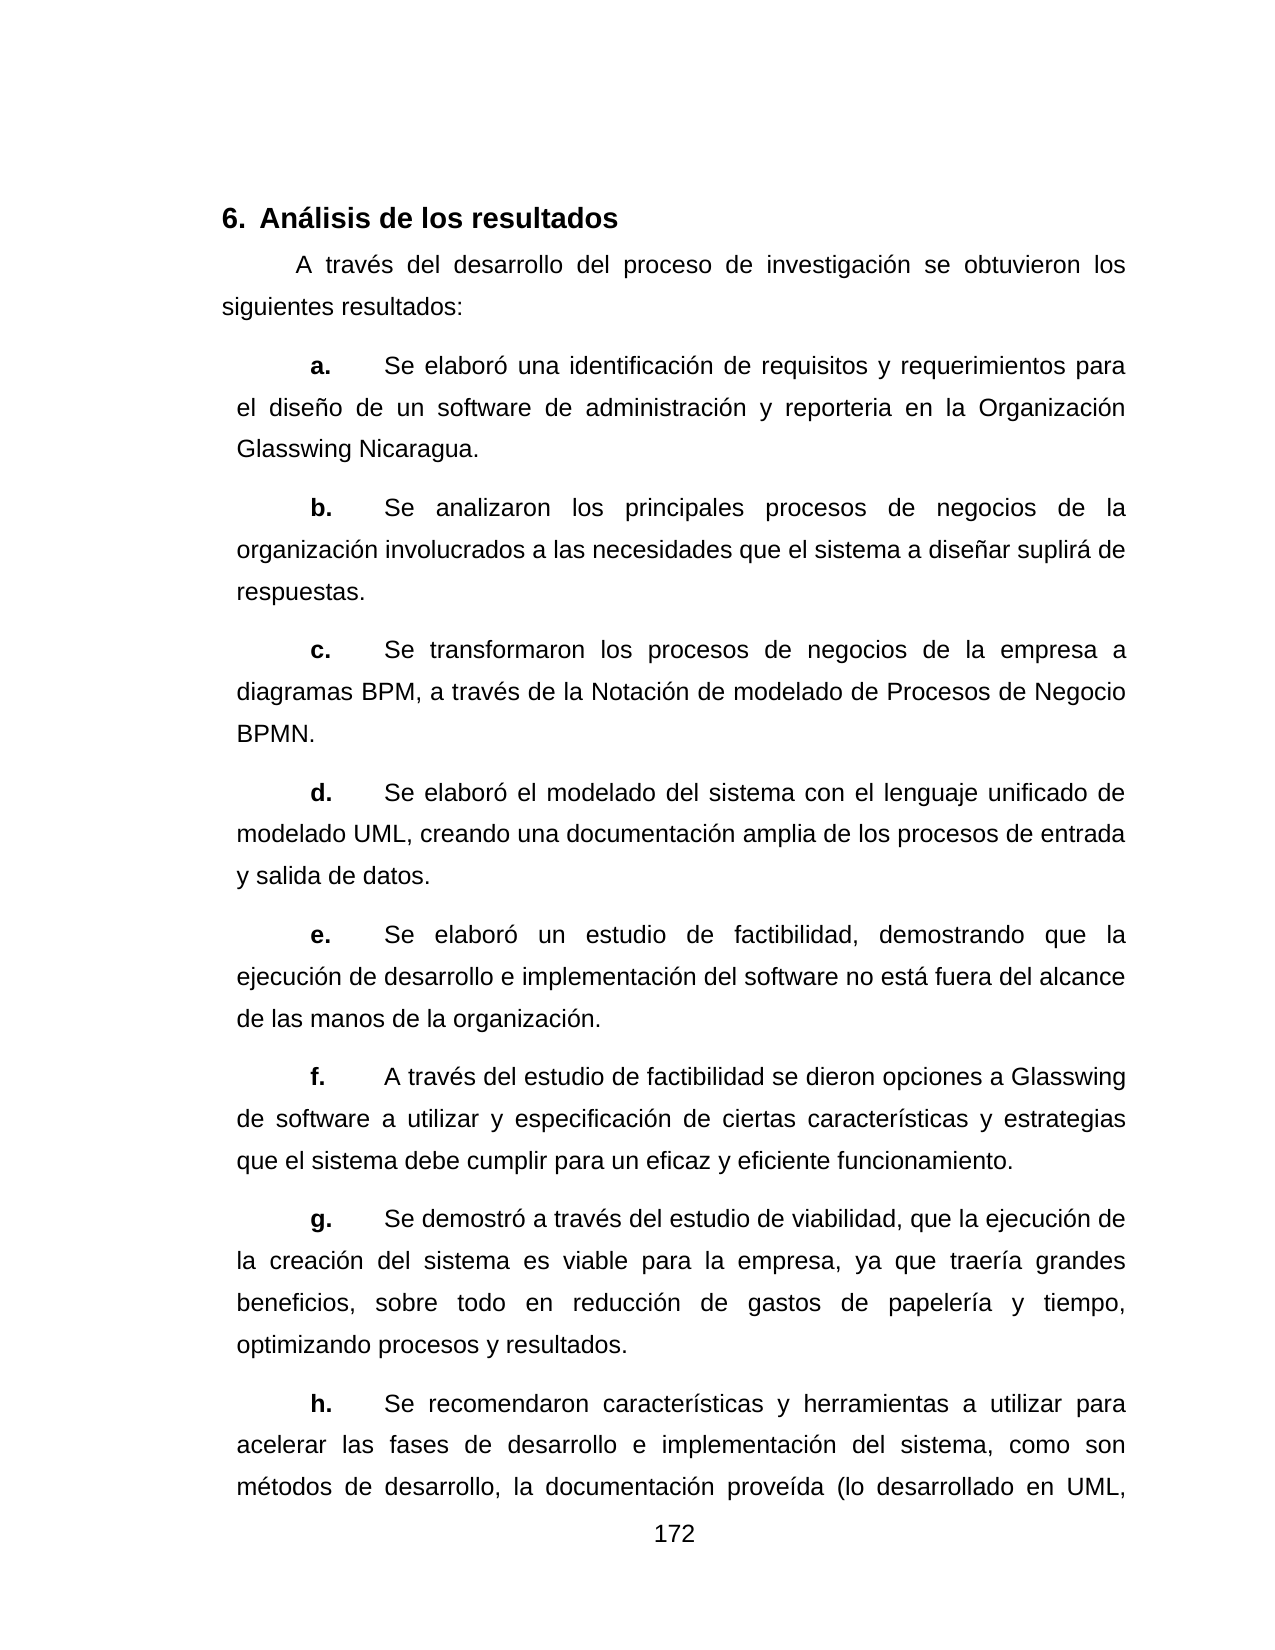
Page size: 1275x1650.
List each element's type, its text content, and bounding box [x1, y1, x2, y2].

subtitle Análisis de los resultados [222, 202, 1127, 235]
list Se elaboró una identificación de requisitos y requerimientos para el diseño de un software de administración y reporteria en la Organización Glasswing Nicaragua. [236, 351, 1127, 463]
list Se demostró a través del estudio de viabilidad, que la ejecución de la creación del sistema es viable para la empresa, ya que traería grandes beneficios, sobre todo en reducción de gastos de papelería y tiempo, optimizando procesos y resultados. [236, 1205, 1127, 1359]
list A través del estudio de factibilidad se dieron opciones a Glasswing de software a utilizar y especificación de ciertas características y estrategias que el sistema debe cumplir para un eficaz y eficiente funcionamiento. [236, 1063, 1127, 1174]
list Se elaboró un estudio de factibilidad, demostrando que la ejecución de desarrollo e implementación del software no está fuera del alcance de las manos de la organización. [236, 921, 1127, 1032]
list Se recomendaron características y herramientas a utilizar para acelerar las fases de desarrollo e implementación del sistema, como son métodos de desarrollo, la documentación proveída (lo desarrollado en UML, [236, 1389, 1127, 1501]
list Se analizaron los principales procesos de negocios de la organización involucrados a las necesidades que el sistema a diseñar suplirá de respuestas. [236, 494, 1127, 605]
list Se transformaron los procesos de negocios de la empresa a diagramas BPM, a través de la Notación de modelado de Procesos de Negocio BPMN. [236, 636, 1127, 748]
text A través del desarrollo del proceso de investigación se obtuvieron los siguientes resultados: [222, 251, 1127, 321]
list Se elaboró el modelado del sistema con el lenguaje unificado de modelado UML, creando una documentación amplia de los procesos de entrada y salida de datos. [236, 778, 1127, 890]
